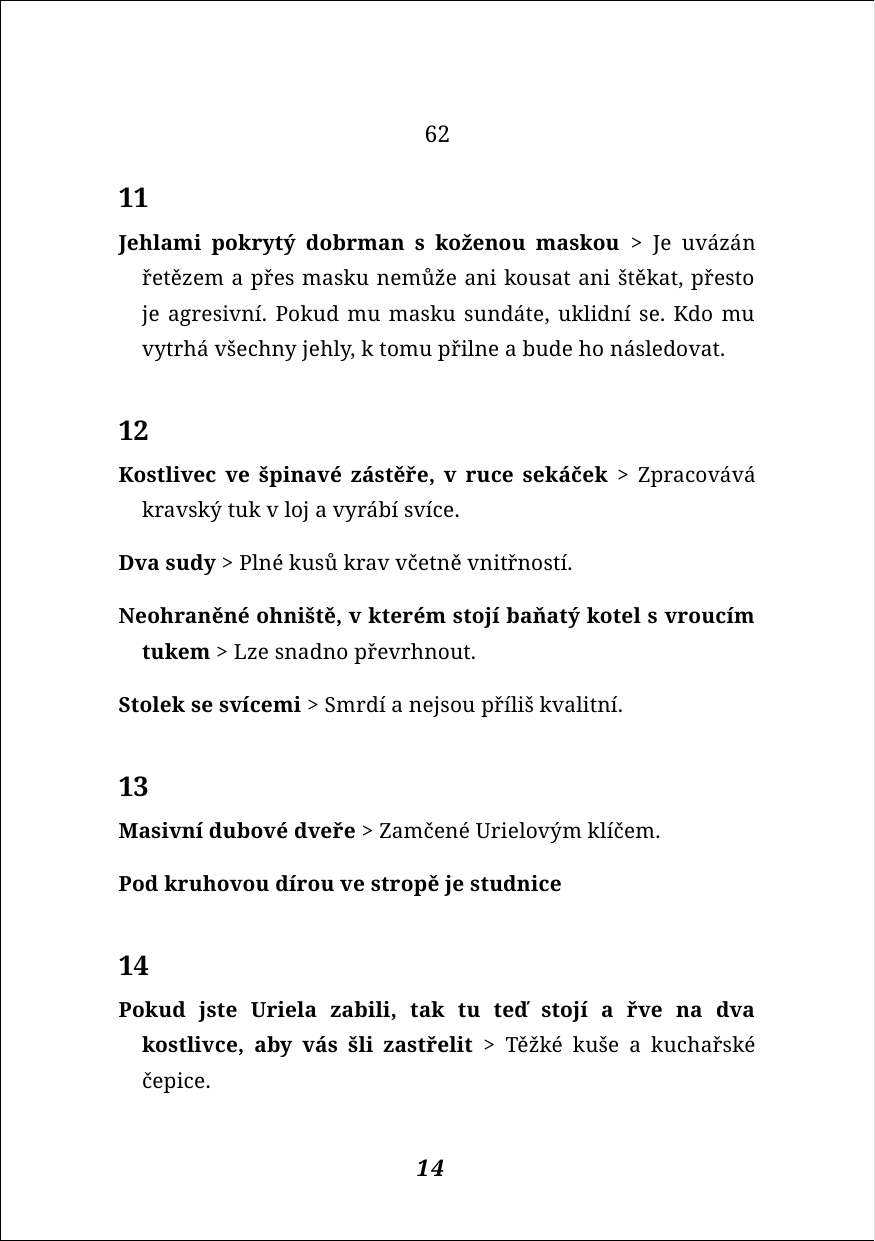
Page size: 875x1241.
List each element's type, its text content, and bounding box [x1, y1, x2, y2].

text Masivní dubové dveře > Zamčené Urielovým klíčem. [118, 816, 756, 844]
subtitle 11 [118, 179, 756, 216]
subtitle 14 [118, 946, 756, 983]
text Dva sudy > Plné kusů krav včetně vnitřností. [118, 548, 756, 577]
subtitle 13 [118, 767, 756, 804]
text Pokud jste Uriela zabili, tak tu teď stojí a řve na dva kostlivce, aby vás šli zastřelit > Těžké kuše a kuchařské čepice. [118, 995, 756, 1094]
text Stolek se svícemi > Smrdí a nejsou příliš kvalitní. [118, 690, 756, 719]
subtitle 12 [118, 411, 756, 448]
text Kostlivec ve špinavé zástěře, v ruce sekáček > Zpracovává kravský tuk v loj a vyrábí svíce. [118, 460, 756, 524]
text Neohraněné ohniště, v kterém stojí baňatý kotel s vroucím tukem > Lze snadno převrhnout. [118, 602, 756, 666]
text Pod kruhovou dírou ve stropě je studnice [118, 869, 756, 898]
text Jehlami pokrytý dobrman s koženou maskou > Je uvázán řetězem a přes masku nemůže ani kousat ani štěkat, přesto je agresivní. Pokud mu masku sundáte, uklidní se. Kdo mu vytrhá všechny jehly, k tomu přilne a bude ho následovat. [118, 228, 756, 363]
